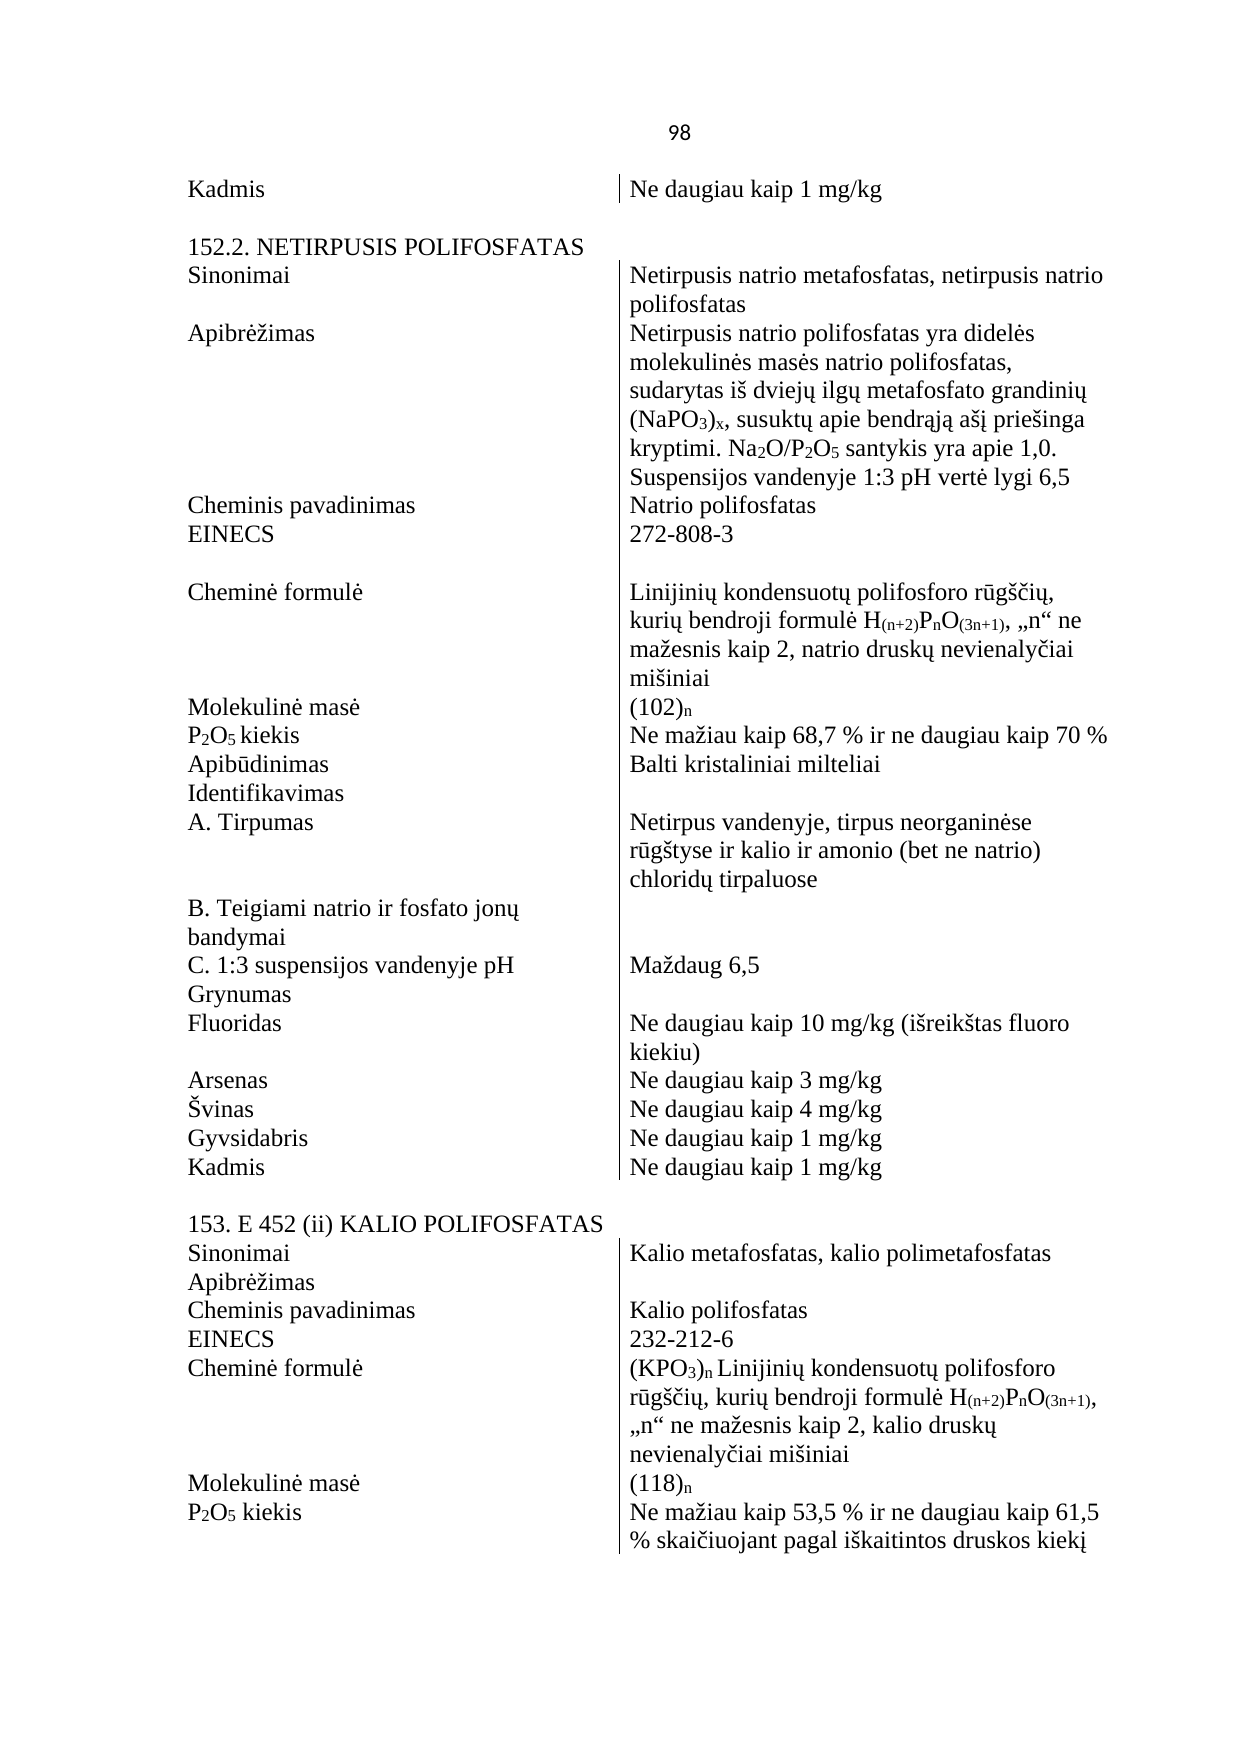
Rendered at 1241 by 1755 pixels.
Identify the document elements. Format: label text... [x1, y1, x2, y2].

table_cell Cheminis pavadinimas [177, 1295, 619, 1324]
table_cell Apibūdinimas [177, 749, 619, 778]
table_cell (102)n [620, 692, 1122, 720]
table_cell Identifikavimas [177, 778, 619, 807]
table_cell Netirpusis natrio polifosfatas yra didelės molekulinės masės natrio polifosfatas, sudarytas iš dviejų ilgų metafosfato grandinių (NaPO3)x, susuktų apie bendrąją ašį priešinga kryptimi. Na2O/P2O5 santykis yra apie 1,0. Suspensijos vandenyje 1:3 pH vertė lygi 6,5 [620, 318, 1122, 490]
table_cell (118)n [620, 1468, 1122, 1497]
table_cell B. Teigiami natrio ir fosfato jonų bandymai [177, 893, 619, 950]
table_cell P2O5 kiekis [177, 1497, 619, 1554]
table_cell 232-212-6 [620, 1324, 1122, 1353]
table_cell Linijinių kondensuotų polifosforo rūgščių, kurių bendroji formulė H(n+2)PnO(3n+1), „n“ ne mažesnis kaip 2, natrio druskų nevienalyčiai mišiniai [620, 577, 1122, 692]
table_cell Apibrėžimas [177, 318, 619, 490]
table_cell C. 1:3 suspensijos vandenyje pH [177, 950, 619, 979]
table_cell Molekulinė masė [177, 1468, 619, 1497]
table_cell Ne daugiau kaip 10 mg/kg (išreikštas fluoro kiekiu) [620, 1008, 1122, 1065]
table_cell [620, 778, 1122, 807]
table_cell Grynumas [177, 979, 619, 1008]
table_cell Švinas [177, 1094, 619, 1123]
table_cell Molekulinė masė [177, 692, 619, 720]
table_cell A. Tirpumas [177, 807, 619, 893]
table_cell Balti kristaliniai milteliai [620, 749, 1122, 778]
table_cell 272-808-3 [620, 519, 1122, 577]
table_cell Cheminė formulė [177, 577, 619, 692]
table_cell Cheminė formulė [177, 1353, 619, 1468]
table_cell Ne daugiau kaip 4 mg/kg [620, 1094, 1122, 1123]
table_cell Kalio metafosfatas, kalio polimetafosfatas [620, 1238, 1122, 1267]
table_cell Netirpus vandenyje, tirpus neorganinėse rūgštyse ir kalio ir amonio (bet ne natrio) chloridų tirpaluose [620, 807, 1122, 893]
table_cell Ne daugiau kaip 1 mg/kg [620, 1123, 1122, 1152]
table_cell Kalio polifosfatas [620, 1295, 1122, 1324]
table_cell EINECS [177, 1324, 619, 1353]
table_cell Natrio polifosfatas [620, 490, 1122, 519]
table_cell Arsenas [177, 1065, 619, 1094]
table_cell Sinonimai [177, 1238, 619, 1267]
table_cell Ne daugiau kaip 3 mg/kg [620, 1065, 1122, 1094]
table_cell Kadmis [177, 1152, 619, 1180]
table_cell (KPO3)n Linijinių kondensuotų polifosforo rūgščių, kurių bendroji formulė H(n+2)PnO(3n+1), „n“ ne mažesnis kaip 2, kalio druskų nevienalyčiai mišiniai [620, 1353, 1122, 1468]
table_cell Apibrėžimas [177, 1267, 619, 1295]
table_cell Gyvsidabris [177, 1123, 619, 1152]
table_cell [620, 979, 1122, 1008]
table_cell [620, 1267, 1122, 1295]
table_cell Maždaug 6,5 [620, 950, 1122, 979]
table_cell [620, 893, 1122, 950]
table_header 153. E 452 (ii) KALIO POLIFOSFATAS [177, 1209, 1122, 1238]
table_cell Ne daugiau kaip 1 mg/kg [620, 174, 1122, 203]
table_cell Ne mažiau kaip 53,5 % ir ne daugiau kaip 61,5 % skaičiuojant pagal iškaitintos druskos kiekį [620, 1497, 1122, 1554]
table_cell Ne mažiau kaip 68,7 % ir ne daugiau kaip 70 % [620, 720, 1122, 749]
table_cell Sinonimai [177, 260, 619, 318]
table_cell Kadmis [177, 174, 619, 203]
table_cell 152.2. NetirpusIS polifosfatas [177, 203, 1122, 260]
table_cell Cheminis pavadinimas [177, 490, 619, 519]
table_cell P2O5 kiekis [177, 720, 619, 749]
table_cell EINECS [177, 519, 619, 577]
table_cell Fluoridas [177, 1008, 619, 1065]
table_cell Ne daugiau kaip 1 mg/kg [620, 1152, 1122, 1180]
table_cell Netirpusis natrio metafosfatas, netirpusis natrio polifosfatas [620, 260, 1122, 318]
